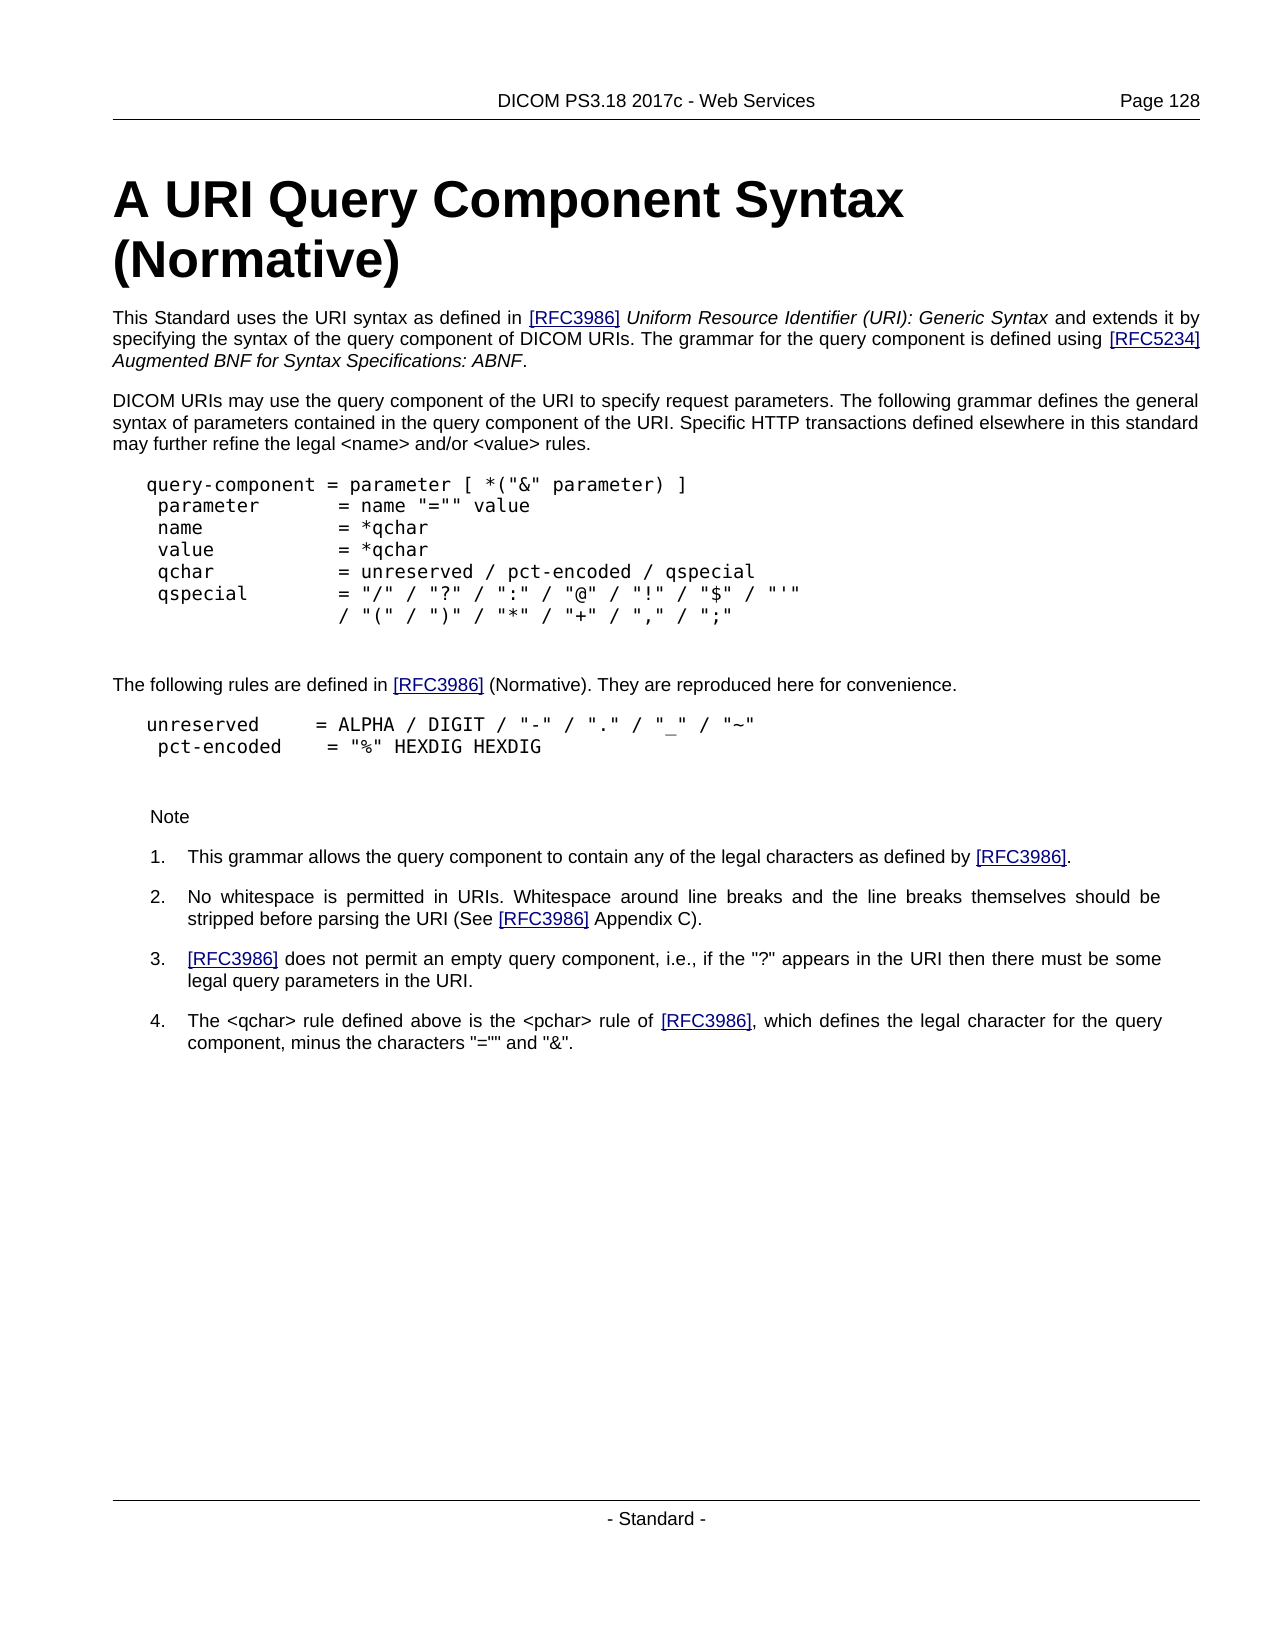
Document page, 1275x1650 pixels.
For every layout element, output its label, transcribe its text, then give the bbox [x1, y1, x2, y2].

text This Standard uses the URI syntax as defined in [RFC3986] Uniform Resource Identifier (URI): Generic Syntax and extends it by specifying the syntax of the query component of DICOM URIs. The grammar for the query component is defined using [RFC5234] Augmented BNF for Syntax Specifications: ABNF. [112, 307, 1200, 371]
text unreserved = ALPHA / DIGIT / "-" / "." / "_" / "~" pct-encoded = "%" HEXDIG HEXDIG [112, 714, 1200, 787]
text DICOM URIs may use the query component of the URI to specify request parameters. The following grammar defines the general syntax of parameters contained in the query component of the URI. Specific HTTP transactions defined elsewhere in this standard may further refine the legal <name> and/or <value> rules. [112, 390, 1200, 455]
list The <qchar> rule defined above is the <pchar> rule of [RFC3986], which defines the legal character for the query component, minus the characters "="" and "&". [150, 1010, 1162, 1053]
text A URI Query Component Syntax (Normative) [112, 169, 1200, 288]
list [RFC3986] does not permit an empty query component, i.e., if the "?" appears in the URI then there must be some legal query parameters in the URI. [150, 948, 1162, 991]
text Note [150, 806, 1162, 827]
list This grammar allows the query component to contain any of the legal characters as defined by [RFC3986]. [150, 846, 1162, 868]
list No whitespace is permitted in URIs. Whitespace around line breaks and the line breaks themselves should be stripped before parsing the URI (See [RFC3986] Appendix C). [150, 886, 1162, 929]
text The following rules are defined in [RFC3986] (Normative). They are reproduced here for convenience. [112, 674, 1200, 696]
text query-component = parameter [ *("&" parameter) ] parameter = name "="" value name = *qchar value = *qchar qchar = unreserved / pct-encoded / qspecial qspecial = "/" / "?" / ":" / "@" / "!" / "$" / "'" / "(" / ")" / "*" / "+" / "," / ";" [112, 473, 1200, 655]
